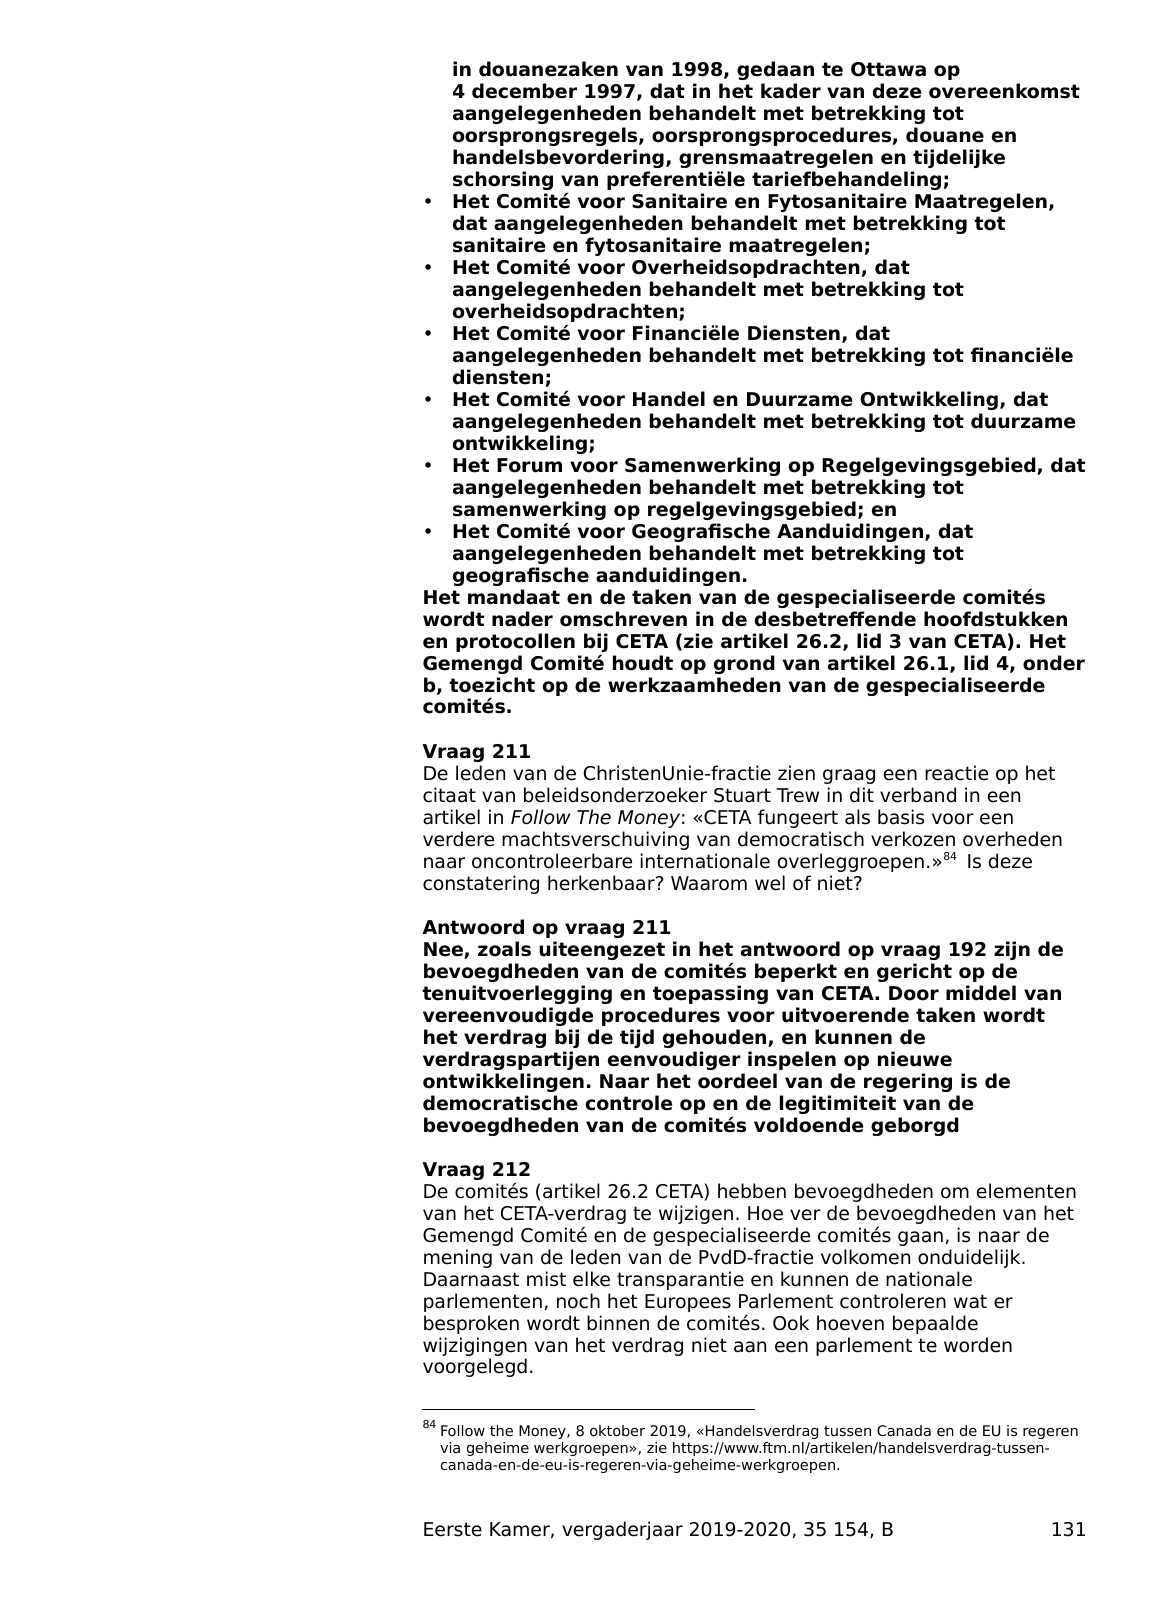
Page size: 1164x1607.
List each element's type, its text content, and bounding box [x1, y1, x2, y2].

text De comités (artikel 26.2 CETA) hebben bevoegdheden om elementen van het CETA-verdrag te wijzigen. Hoe ver de bevoegdheden van het Gemengd Comité en de gespecialiseerde comités gaan, is naar de mening van de leden van de PvdD-fractie volkomen onduidelijk. Daarnaast mist elke transparantie en kunnen de nationale parlementen, noch het Europees Parlement controleren wat er besproken wordt binnen de comités. Ook hoeven bepaalde wijzigingen van het verdrag niet aan een parlement te worden voorgelegd. [422, 1181, 1087, 1378]
text Vraag 212 [422, 1159, 1087, 1181]
text Het mandaat en de taken van de gespecialiseerde comités wordt nader omschreven in de desbetreffende hoofdstukken en protocollen bij CETA (zie artikel 26.2, lid 3 van CETA). Het Gemengd Comité houdt op grond van artikel 26.1, lid 4, onder b, toezicht op de werkzaamheden van de gespecialiseerde comités. [422, 587, 1087, 718]
text Antwoord op vraag 211 [422, 917, 1087, 939]
text Follow the Money, 8 oktober 2019, «Handelsverdrag tussen Canada en de EU is regeren via geheime werkgroepen», zie https://www.ftm.nl/artikelen/handelsverdrag-tussen-canada-en-de-eu-is-regeren-via-geheime-werkgroepen. [422, 1418, 1087, 1474]
text • Het Comité voor Handel en Duurzame Ontwikkeling, dat aangelegenheden behandelt met betrekking tot duurzame ontwikkeling; [422, 389, 1087, 455]
text Vraag 211 [422, 741, 1087, 763]
text • Het Comité voor Geografische Aanduidingen, dat aangelegenheden behandelt met betrekking tot geografische aanduidingen. [422, 521, 1087, 587]
text • Het Comité voor Financiële Diensten, dat aangelegenheden behandelt met betrekking tot financiële diensten; [422, 323, 1087, 389]
text in douanezaken van 1998, gedaan te Ottawa op 4 december 1997, dat in het kader van deze overeenkomst aangelegenheden behandelt met betrekking tot oorsprongsregels, oorsprongsprocedures, douane en handelsbevordering, grensmaatregelen en tijdelijke schorsing van preferentiële tariefbehandeling; [422, 59, 1087, 191]
text • Het Comité voor Sanitaire en Fytosanitaire Maatregelen, dat aangelegenheden behandelt met betrekking tot sanitaire en fytosanitaire maatregelen; [422, 191, 1087, 257]
text • Het Comité voor Overheidsopdrachten, dat aangelegenheden behandelt met betrekking tot overheidsopdrachten; [422, 257, 1087, 323]
text Nee, zoals uiteengezet in het antwoord op vraag 192 zijn de bevoegdheden van de comités beperkt en gericht op de tenuitvoerlegging en toepassing van CETA. Door middel van vereenvoudigde procedures voor uitvoerende taken wordt het verdrag bij de tijd gehouden, en kunnen de verdragspartijen eenvoudiger inspelen op nieuwe ontwikkelingen. Naar het oordeel van de regering is de democratische controle op en de legitimiteit van de bevoegdheden van de comités voldoende geborgd [422, 939, 1087, 1136]
text De leden van de ChristenUnie-fractie zien graag een reactie op het citaat van beleidsonderzoeker Stuart Trew in dit verband in een artikel in Follow The Money: «CETA fungeert als basis voor een verdere machtsverschuiving van democratisch verkozen overheden naar oncontroleerbare internationale overleggroepen.» Is deze constatering herkenbaar? Waarom wel of niet? [422, 763, 1087, 894]
text • Het Forum voor Samenwerking op Regelgevingsgebied, dat aangelegenheden behandelt met betrekking tot samenwerking op regelgevingsgebied; en [422, 455, 1087, 521]
